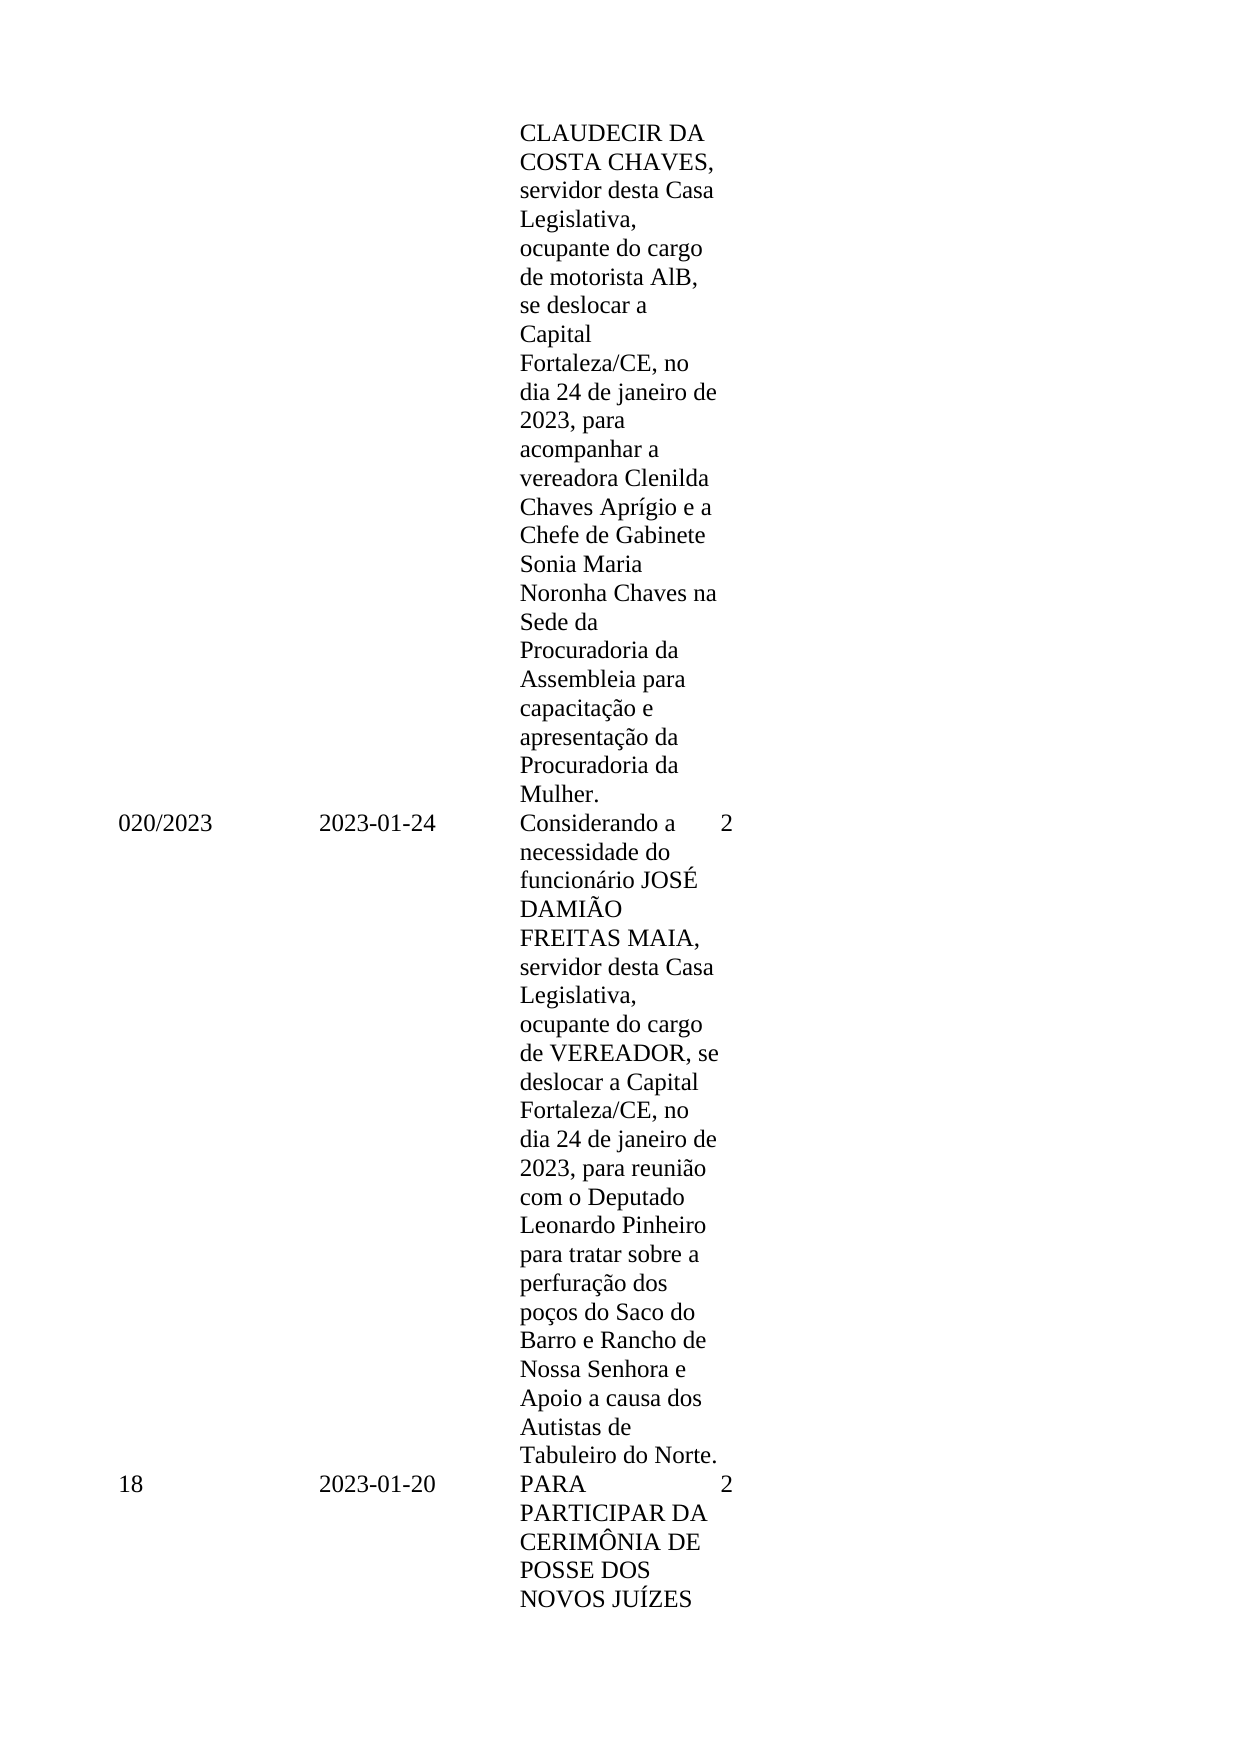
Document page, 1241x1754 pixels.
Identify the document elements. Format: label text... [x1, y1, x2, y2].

table_cell [720, 118, 921, 808]
table_cell 2023-01-20 [319, 1469, 519, 1613]
table_cell [921, 1469, 1122, 1613]
table_cell 020/2023 [118, 808, 319, 1469]
table_cell [921, 808, 1122, 1469]
table_cell Considerando a necessidade do funcionário JOSÉ DAMIÃO FREITAS MAIA, servidor desta Casa Legislativa, ocupante do cargo de VEREADOR, se deslocar a Capital Fortaleza/CE, no dia 24 de janeiro de 2023, para reunião com o Deputado Leonardo Pinheiro para tratar sobre a perfuração dos poços do Saco do Barro e Rancho de Nossa Senhora e Apoio a causa dos Autistas de Tabuleiro do Norte. [520, 808, 720, 1469]
table_cell CLAUDECIR DA COSTA CHAVES, servidor desta Casa Legislativa, ocupante do cargo de motorista AlB, se deslocar a Capital Fortaleza/CE, no dia 24 de janeiro de 2023, para acompanhar a vereadora Clenilda Chaves Aprígio e a Chefe de Gabinete Sonia Maria Noronha Chaves na Sede da Procuradoria da Assembleia para capacitação e apresentação da Procuradoria da Mulher. [520, 118, 720, 808]
table_cell [118, 118, 319, 808]
table_cell [921, 118, 1122, 808]
table_cell 2023-01-24 [319, 808, 519, 1469]
table_cell 18 [118, 1469, 319, 1613]
table_cell 2 [720, 808, 921, 1469]
table_cell 2 [720, 1469, 921, 1613]
table_cell [319, 118, 519, 808]
table_cell PARA PARTICIPAR DA CERIMÔNIA DE POSSE DOS NOVOS JUÍZES [520, 1469, 720, 1613]
